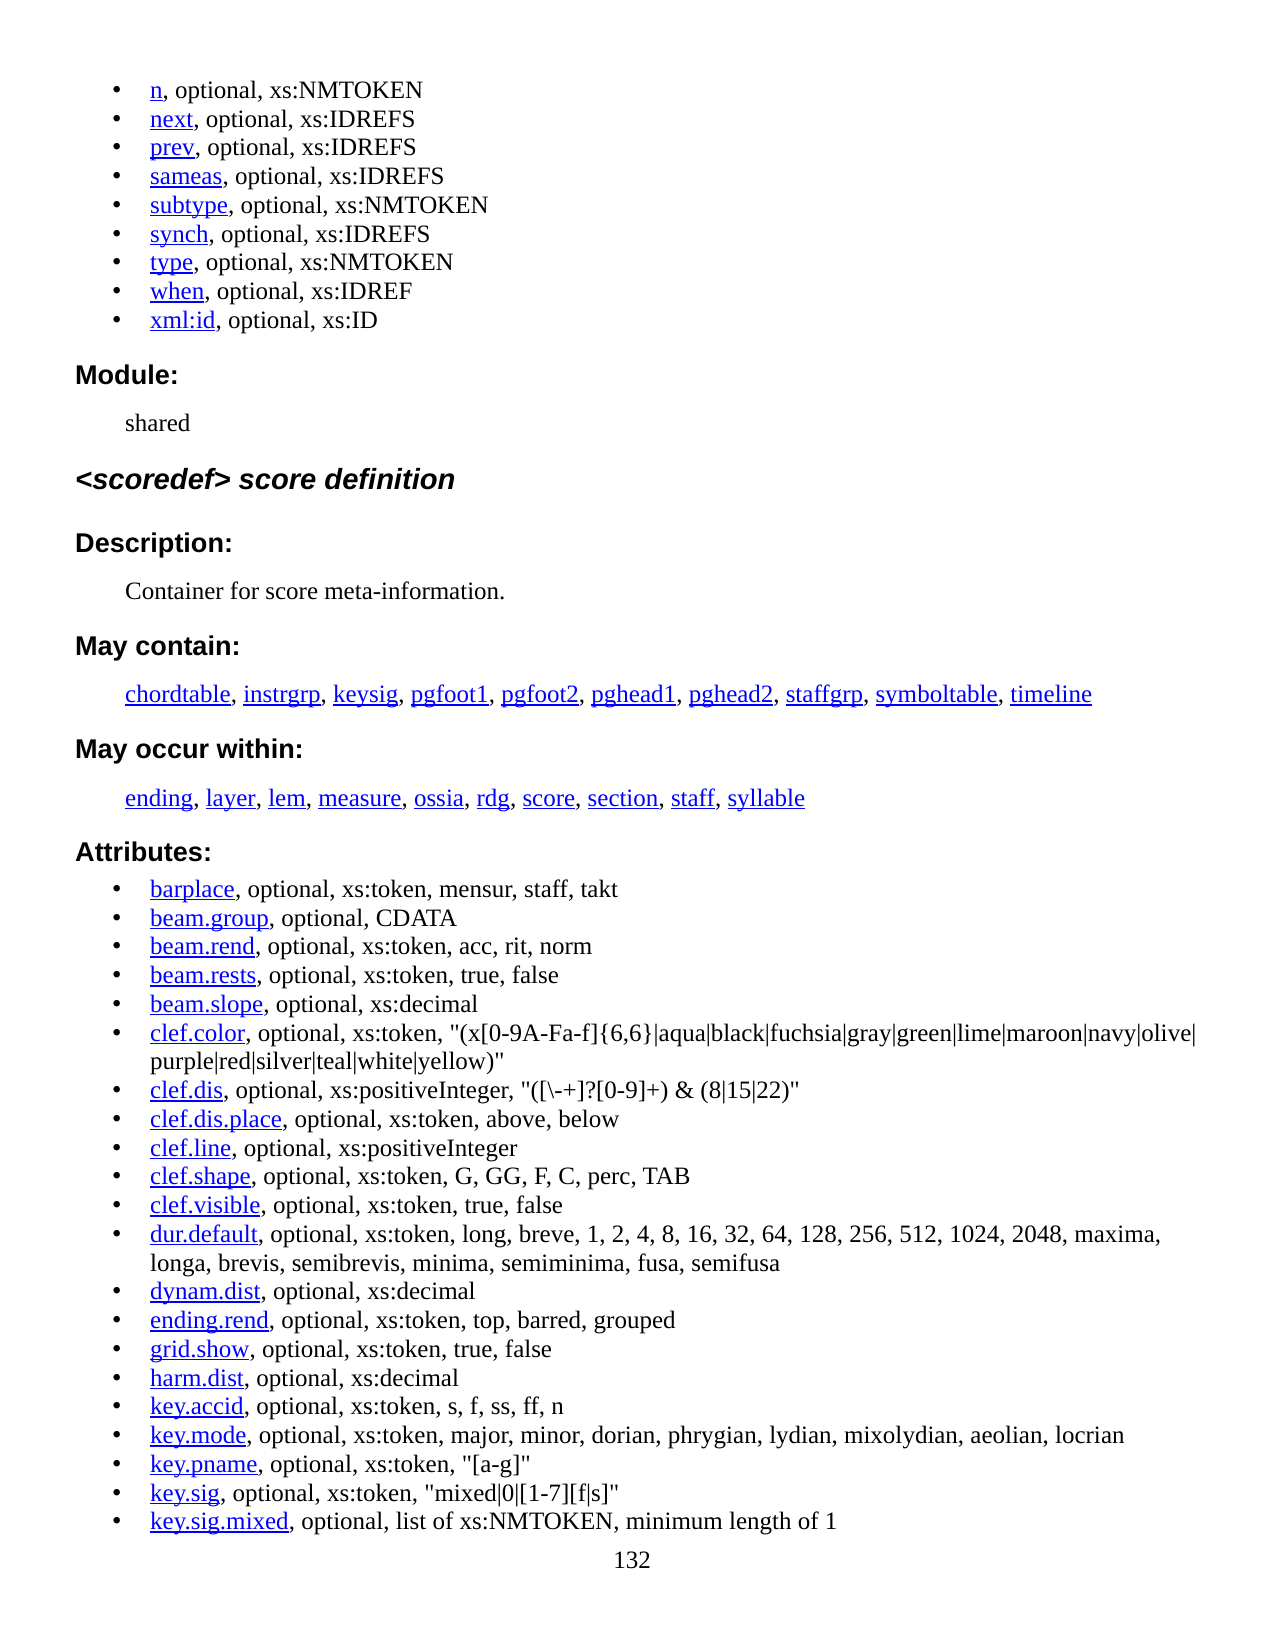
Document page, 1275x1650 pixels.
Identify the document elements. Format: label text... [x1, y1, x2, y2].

text Container for score meta-information. [75, 576, 1200, 605]
list grid.show, optional, xs:token, true, false [112, 1334, 1200, 1363]
list key.sig.mixed, optional, list of xs:NMTOKEN, minimum length of 1 [112, 1506, 1200, 1535]
list clef.shape, optional, xs:token, G, GG, F, C, perc, TAB [112, 1161, 1200, 1190]
text ending, layer, lem, measure, ossia, rdg, score, section, staff, syllable [75, 783, 1200, 811]
list synch, optional, xs:IDREFS [112, 219, 1200, 247]
list barplace, optional, xs:token, mensur, staff, takt [112, 874, 1200, 903]
list key.accid, optional, xs:token, s, f, ss, ff, n [112, 1391, 1200, 1420]
list beam.group, optional, CDATA [112, 903, 1200, 931]
list xml:id, optional, xs:ID [112, 305, 1200, 334]
list prev, optional, xs:IDREFS [112, 132, 1200, 161]
list when, optional, xs:IDREF [112, 276, 1200, 305]
subtitle May occur within: [75, 733, 1200, 764]
list beam.rend, optional, xs:token, acc, rit, norm [112, 931, 1200, 960]
list clef.dis, optional, xs:positiveInteger, "([\-+]?[0-9]+) & (8|15|22)" [112, 1075, 1200, 1104]
subtitle <scoredef> score definition [75, 462, 1200, 496]
text shared [75, 408, 1200, 437]
list beam.slope, optional, xs:decimal [112, 989, 1200, 1018]
list n, optional, xs:NMTOKEN [112, 75, 1200, 104]
list dynam.dist, optional, xs:decimal [112, 1276, 1200, 1305]
list sameas, optional, xs:IDREFS [112, 161, 1200, 190]
list clef.line, optional, xs:positiveInteger [112, 1133, 1200, 1161]
list harm.dist, optional, xs:decimal [112, 1363, 1200, 1391]
list key.sig, optional, xs:token, "mixed|0|[1-7][f|s]" [112, 1478, 1200, 1506]
list clef.color, optional, xs:token, "(x[0-9A-Fa-f]{6,6}|aqua|black|fuchsia|gray|green|lime|maroon|navy|olive|purple|red|silver|teal|white|yellow)" [112, 1018, 1200, 1075]
text chordtable, instrgrp, keysig, pgfoot1, pgfoot2, pghead1, pghead2, staffgrp, symboltable, timeline [75, 679, 1200, 708]
subtitle May contain: [75, 630, 1200, 661]
list ending.rend, optional, xs:token, top, barred, grouped [112, 1305, 1200, 1334]
list type, optional, xs:NMTOKEN [112, 247, 1200, 276]
list beam.rests, optional, xs:token, true, false [112, 960, 1200, 989]
list key.pname, optional, xs:token, "[a-g]" [112, 1449, 1200, 1478]
list key.mode, optional, xs:token, major, minor, dorian, phrygian, lydian, mixolydian, aeolian, locrian [112, 1420, 1200, 1449]
list subtype, optional, xs:NMTOKEN [112, 190, 1200, 219]
list clef.dis.place, optional, xs:token, above, below [112, 1104, 1200, 1133]
subtitle Attributes: [75, 836, 1200, 868]
list dur.default, optional, xs:token, long, breve, 1, 2, 4, 8, 16, 32, 64, 128, 256, 512, 1024, 2048, maxima, longa, brevis, semibrevis, minima, semiminima, fusa, semifusa [112, 1219, 1200, 1276]
list clef.visible, optional, xs:token, true, false [112, 1190, 1200, 1219]
subtitle Module: [75, 359, 1200, 390]
list next, optional, xs:IDREFS [112, 104, 1200, 132]
subtitle Description: [75, 527, 1200, 558]
